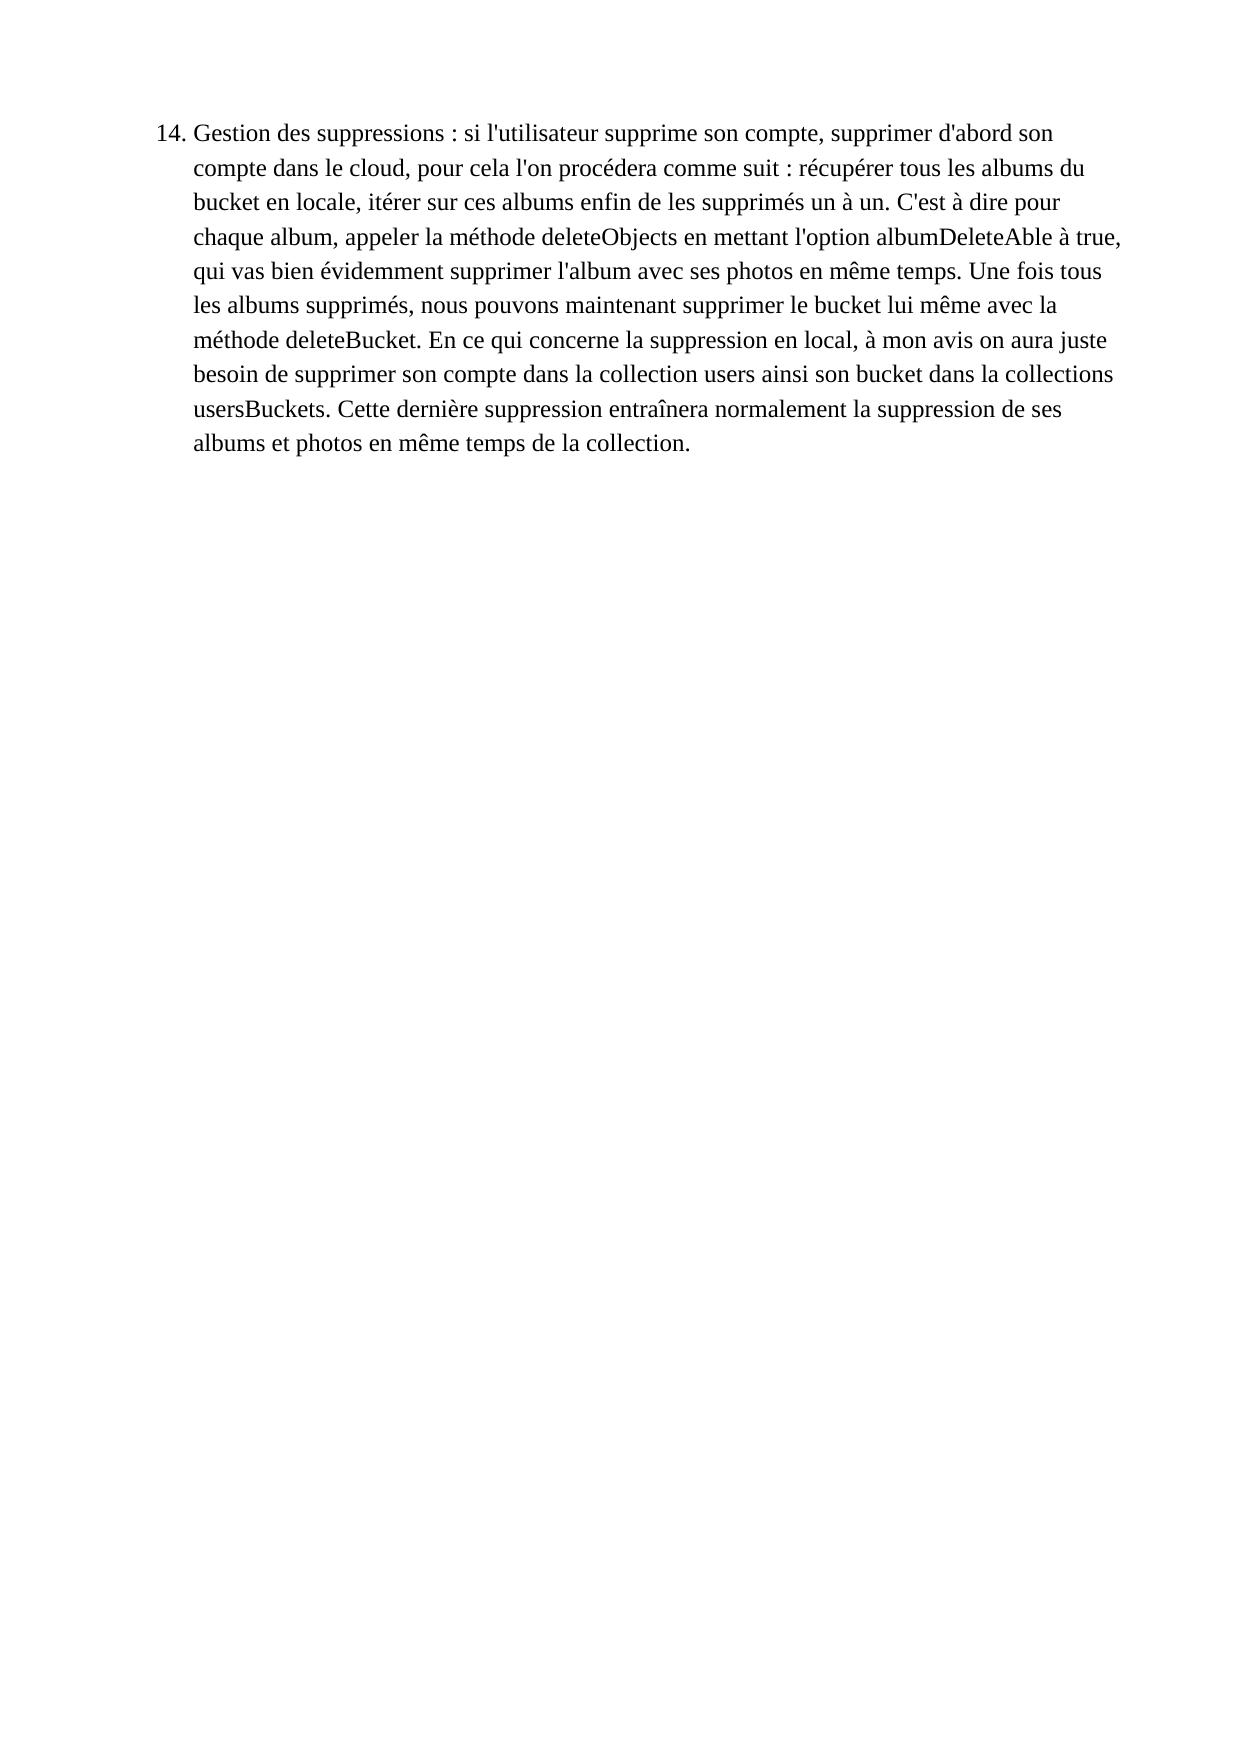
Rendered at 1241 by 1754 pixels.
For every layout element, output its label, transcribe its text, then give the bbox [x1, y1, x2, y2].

list Gestion des suppressions : si l'utilisateur supprime son compte, supprimer d'abord son compte dans le cloud, pour cela l'on procédera comme suit : récupérer tous les albums du bucket en locale, itérer sur ces albums enfin de les supprimés un à un. C'est à dire pour chaque album, appeler la méthode deleteObjects en mettant l'option albumDeleteAble à true, qui vas bien évidemment supprimer l'album avec ses photos en même temps. Une fois tous les albums supprimés, nous pouvons maintenant supprimer le bucket lui même avec la méthode deleteBucket. En ce qui concerne la suppression en local, à mon avis on aura juste besoin de supprimer son compte dans la collection users ainsi son bucket dans la collections usersBuckets. Cette dernière suppression entraînera normalement la suppression de ses albums et photos en même temps de la collection. [156, 118, 1122, 457]
